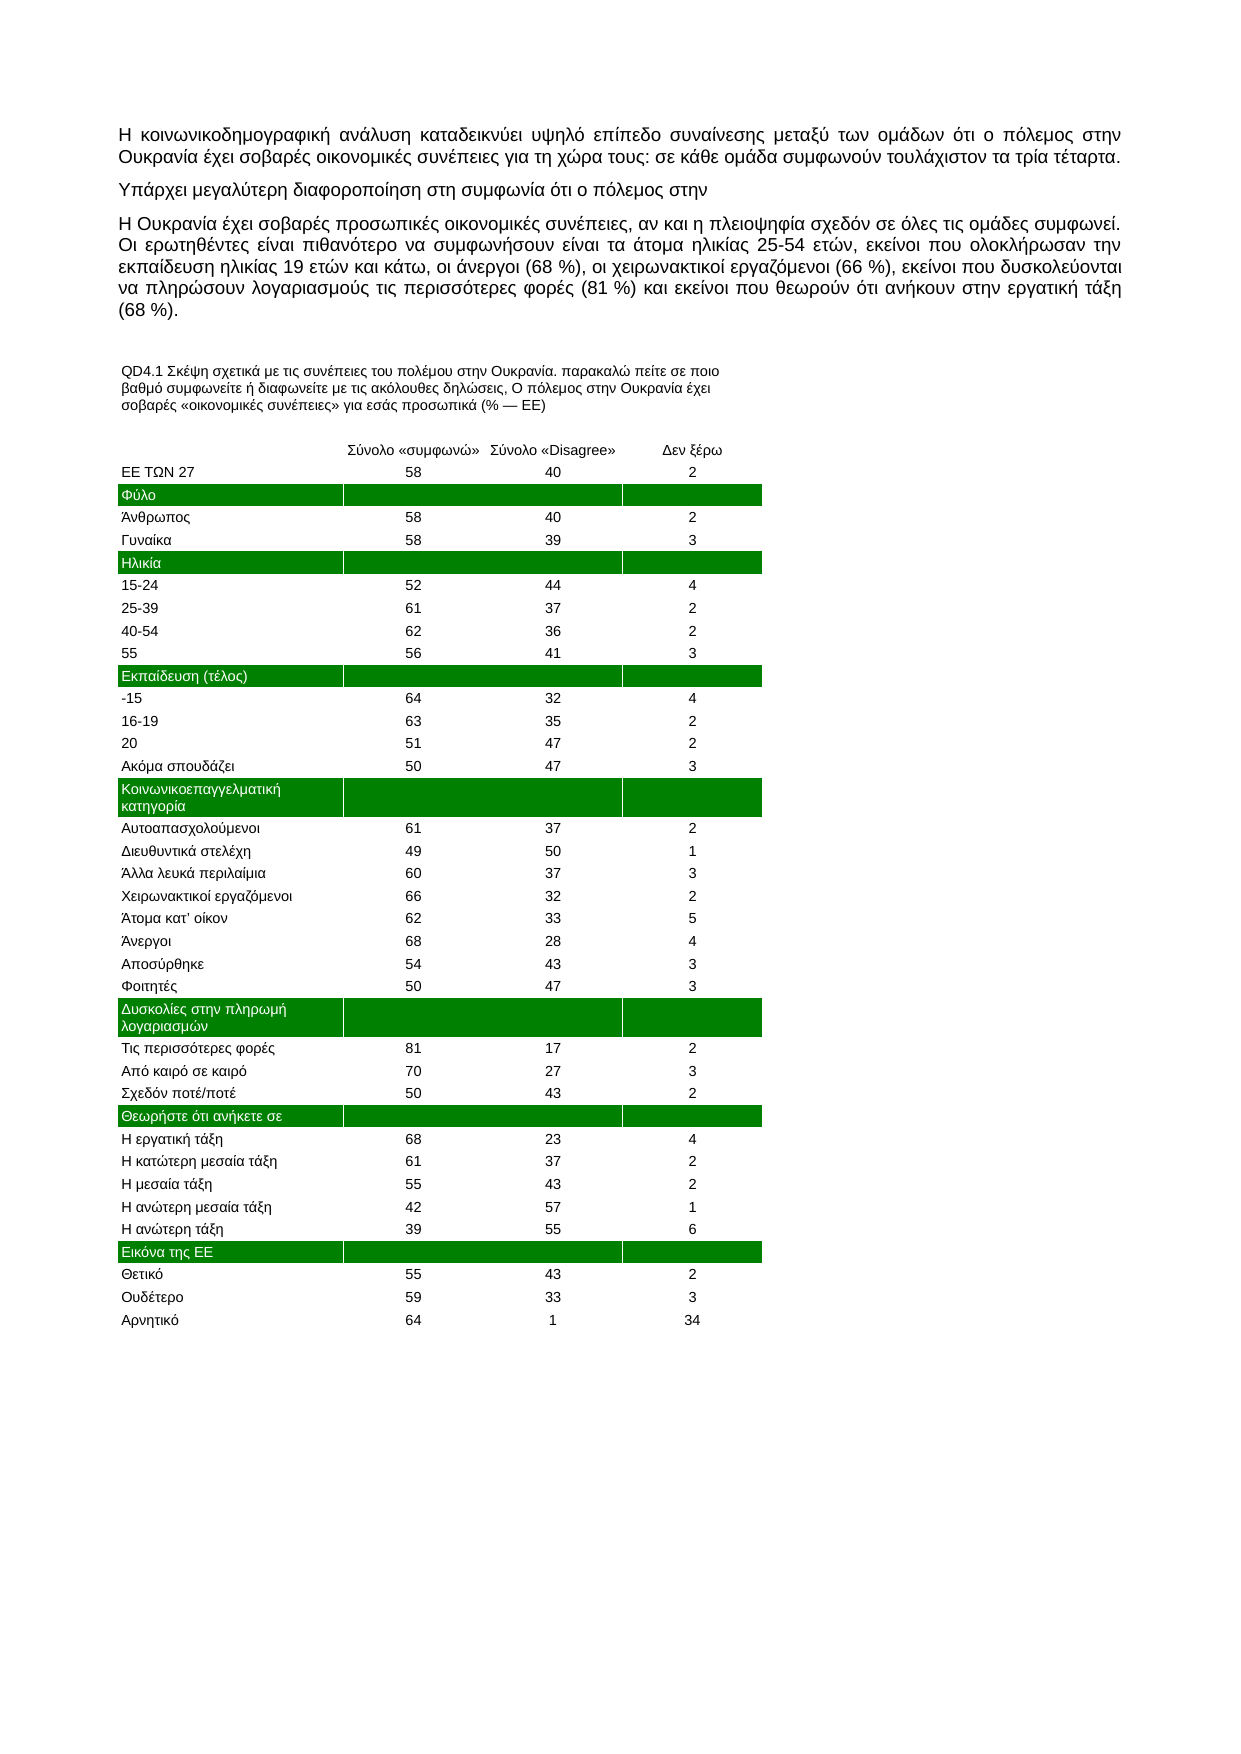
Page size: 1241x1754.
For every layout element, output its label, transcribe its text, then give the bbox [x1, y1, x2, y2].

table_cell Από καιρό σε καιρό [118, 1060, 343, 1082]
table_cell [344, 484, 483, 506]
table_cell 55 [344, 1173, 483, 1195]
table_cell 4 [623, 930, 762, 952]
table_cell [483, 484, 622, 506]
table_cell Άλλα λευκά περιλαίμια [118, 862, 343, 885]
table_cell 28 [483, 930, 622, 952]
table_cell 2 [623, 732, 762, 755]
table_cell -15 [118, 687, 343, 710]
table_cell 35 [483, 710, 622, 732]
table_cell Σχεδόν ποτέ/ποτέ [118, 1082, 343, 1105]
table_cell 61 [344, 597, 483, 619]
table_cell Χειρωνακτικοί εργαζόμενοι [118, 885, 343, 907]
text Η κοινωνικοδημογραφική ανάλυση καταδεικνύει υψηλό επίπεδο συναίνεσης μεταξύ των ομάδων ότι ο πόλεμος στην Ουκρανία έχει σοβαρές οικονομικές συνέπειες για τη χώρα τους: σε κάθε ομάδα συμφωνούν τουλάχιστον τα τρία τέταρτα. [118, 124, 1122, 167]
table_cell 52 [344, 574, 483, 597]
table_cell 61 [344, 1150, 483, 1173]
table_cell ΕΕ ΤΩΝ 27 [118, 461, 343, 484]
table_cell Η μεσαία τάξη [118, 1173, 343, 1195]
table_cell 57 [483, 1195, 622, 1218]
table_cell [623, 665, 762, 687]
table_cell [483, 416, 622, 438]
table_cell Αρνητικό [118, 1308, 343, 1331]
table_cell 58 [344, 529, 483, 551]
table_cell [344, 416, 483, 438]
table_cell 3 [623, 642, 762, 664]
table_cell 16-19 [118, 710, 343, 732]
table_cell [623, 1241, 762, 1263]
table_cell [483, 778, 622, 817]
table_cell 1 [623, 1195, 762, 1218]
table_cell 58 [344, 506, 483, 529]
table_cell 2 [623, 1263, 762, 1286]
table_cell 64 [344, 1308, 483, 1331]
table_cell [344, 778, 483, 817]
table_cell 62 [344, 907, 483, 930]
table_cell [623, 778, 762, 817]
table_cell 25-39 [118, 597, 343, 619]
table_cell Ουδέτερο [118, 1286, 343, 1308]
table_cell 2 [623, 461, 762, 484]
table_cell [344, 1105, 483, 1127]
table_cell 81 [344, 1037, 483, 1060]
table_cell 60 [344, 862, 483, 885]
table_cell 50 [344, 755, 483, 777]
table_cell Η κατώτερη μεσαία τάξη [118, 1150, 343, 1173]
table_cell 55 [118, 642, 343, 664]
table_cell 34 [623, 1308, 762, 1331]
table_cell 32 [483, 687, 622, 710]
table_cell 33 [483, 907, 622, 930]
table_cell 59 [344, 1286, 483, 1308]
table_cell [483, 1241, 622, 1263]
table_cell [483, 665, 622, 687]
table_cell Σύνολο «Disagree» [483, 439, 622, 461]
table_cell Σύνολο «συμφωνώ» [344, 439, 483, 461]
table_cell Η ανώτερη μεσαία τάξη [118, 1195, 343, 1218]
table_header QD4.1 Σκέψη σχετικά με τις συνέπειες του πολέμου στην Ουκρανία. παρακαλώ πείτε σε ποιο βαθμό συμφωνείτε ή διαφωνείτε με τις ακόλουθες δηλώσεις, Ο πόλεμος στην Ουκρανία έχει σοβαρές «οικονομικές συνέπειες» για εσάς προσωπικά (% — ΕΕ) [118, 360, 762, 416]
table_cell 4 [623, 687, 762, 710]
table_cell 43 [483, 1173, 622, 1195]
table_cell [623, 416, 762, 438]
table_cell Τις περισσότερες φορές [118, 1037, 343, 1060]
table_cell 2 [623, 597, 762, 619]
table_cell Εικόνα της ΕΕ [118, 1241, 343, 1263]
table_cell 6 [623, 1218, 762, 1241]
table_cell Φύλο [118, 484, 343, 506]
table_cell 43 [483, 953, 622, 975]
table_cell [483, 551, 622, 574]
table_cell 40-54 [118, 619, 343, 642]
table_cell 3 [623, 529, 762, 551]
table_cell 47 [483, 755, 622, 777]
table_cell Ηλικία [118, 551, 343, 574]
table_cell 37 [483, 862, 622, 885]
table_cell 27 [483, 1060, 622, 1082]
table_cell 41 [483, 642, 622, 664]
table_cell 2 [623, 1037, 762, 1060]
table_cell [623, 998, 762, 1037]
table_cell 36 [483, 619, 622, 642]
table_cell Δυσκολίες στην πληρωμή λογαριασμών [118, 998, 343, 1037]
table_cell 51 [344, 732, 483, 755]
table_cell 54 [344, 953, 483, 975]
table_cell 47 [483, 975, 622, 998]
table_cell 3 [623, 975, 762, 998]
table_cell 58 [344, 461, 483, 484]
table_cell 56 [344, 642, 483, 664]
table_cell 2 [623, 1150, 762, 1173]
table_cell 32 [483, 885, 622, 907]
table_cell 39 [344, 1218, 483, 1241]
table_cell Άνεργοι [118, 930, 343, 952]
table_cell 2 [623, 619, 762, 642]
table_cell 47 [483, 732, 622, 755]
table_cell 2 [623, 1082, 762, 1105]
table_cell [483, 1105, 622, 1127]
table_cell 61 [344, 817, 483, 839]
table_cell 68 [344, 1128, 483, 1150]
table_cell 3 [623, 953, 762, 975]
table_cell Αποσύρθηκε [118, 953, 343, 975]
table_cell 20 [118, 732, 343, 755]
table_cell 2 [623, 710, 762, 732]
table_cell Η εργατική τάξη [118, 1128, 343, 1150]
table_cell [483, 998, 622, 1037]
table_cell [344, 551, 483, 574]
table_cell 63 [344, 710, 483, 732]
table_cell [118, 416, 343, 438]
table_cell 1 [623, 840, 762, 862]
table_cell 43 [483, 1263, 622, 1286]
table_cell 70 [344, 1060, 483, 1082]
table_cell 42 [344, 1195, 483, 1218]
table_cell 3 [623, 862, 762, 885]
table_cell 40 [483, 506, 622, 529]
table_cell 3 [623, 1286, 762, 1308]
table_cell 68 [344, 930, 483, 952]
table_cell 37 [483, 1150, 622, 1173]
table_cell 39 [483, 529, 622, 551]
text Η Ουκρανία έχει σοβαρές προσωπικές οικονομικές συνέπειες, αν και η πλειοψηφία σχεδόν σε όλες τις ομάδες συμφωνεί. Οι ερωτηθέντες είναι πιθανότερο να συμφωνήσουν είναι τα άτομα ηλικίας 25-54 ετών, εκείνοι που ολοκλήρωσαν την εκπαίδευση ηλικίας 19 ετών και κάτω, οι άνεργοι (68 %), οι χειρωνακτικοί εργαζόμενοι (66 %), εκείνοι που δυσκολεύονται να πληρώσουν λογαριασμούς τις περισσότερες φορές (81 %) και εκείνοι που θεωρούν ότι ανήκουν στην εργατική τάξη (68 %). [118, 212, 1122, 320]
text Υπάρχει μεγαλύτερη διαφοροποίηση στη συμφωνία ότι ο πόλεμος στην [118, 179, 1122, 201]
table_cell Κοινωνικοεπαγγελματική κατηγορία [118, 778, 343, 817]
table_cell 44 [483, 574, 622, 597]
table_cell 4 [623, 574, 762, 597]
table_cell 50 [344, 975, 483, 998]
table_cell Θετικό [118, 1263, 343, 1286]
table_cell 37 [483, 597, 622, 619]
table_cell Γυναίκα [118, 529, 343, 551]
table_cell 2 [623, 1173, 762, 1195]
table_cell Θεωρήστε ότι ανήκετε σε [118, 1105, 343, 1127]
table_cell Ακόμα σπουδάζει [118, 755, 343, 777]
table_cell 55 [344, 1263, 483, 1286]
table_cell [623, 1105, 762, 1127]
table_cell Άτομα κατ’ οίκον [118, 907, 343, 930]
table_cell Άνθρωπος [118, 506, 343, 529]
table_cell 23 [483, 1128, 622, 1150]
table_cell [344, 1241, 483, 1263]
table_cell [623, 551, 762, 574]
table_cell [344, 665, 483, 687]
table_cell 1 [483, 1308, 622, 1331]
table_cell 3 [623, 1060, 762, 1082]
table_cell 15-24 [118, 574, 343, 597]
table_cell [344, 998, 483, 1037]
table_cell 33 [483, 1286, 622, 1308]
table_cell 4 [623, 1128, 762, 1150]
table_cell 49 [344, 840, 483, 862]
table_cell 2 [623, 885, 762, 907]
table_cell 37 [483, 817, 622, 839]
table_cell [623, 484, 762, 506]
table_cell 2 [623, 506, 762, 529]
table_cell 3 [623, 755, 762, 777]
table_cell Φοιτητές [118, 975, 343, 998]
table_cell 17 [483, 1037, 622, 1060]
table_cell 40 [483, 461, 622, 484]
table_cell 50 [344, 1082, 483, 1105]
table_cell 5 [623, 907, 762, 930]
table_cell 50 [483, 840, 622, 862]
table_cell Αυτοαπασχολούμενοι [118, 817, 343, 839]
table_cell Εκπαίδευση (τέλος) [118, 665, 343, 687]
table_cell Δεν ξέρω [623, 439, 762, 461]
table_cell Η ανώτερη τάξη [118, 1218, 343, 1241]
table_cell 64 [344, 687, 483, 710]
table_cell 2 [623, 817, 762, 839]
table_cell Διευθυντικά στελέχη [118, 840, 343, 862]
table_cell 55 [483, 1218, 622, 1241]
table_cell 43 [483, 1082, 622, 1105]
table_cell [118, 439, 343, 461]
table_cell 62 [344, 619, 483, 642]
table_cell 66 [344, 885, 483, 907]
